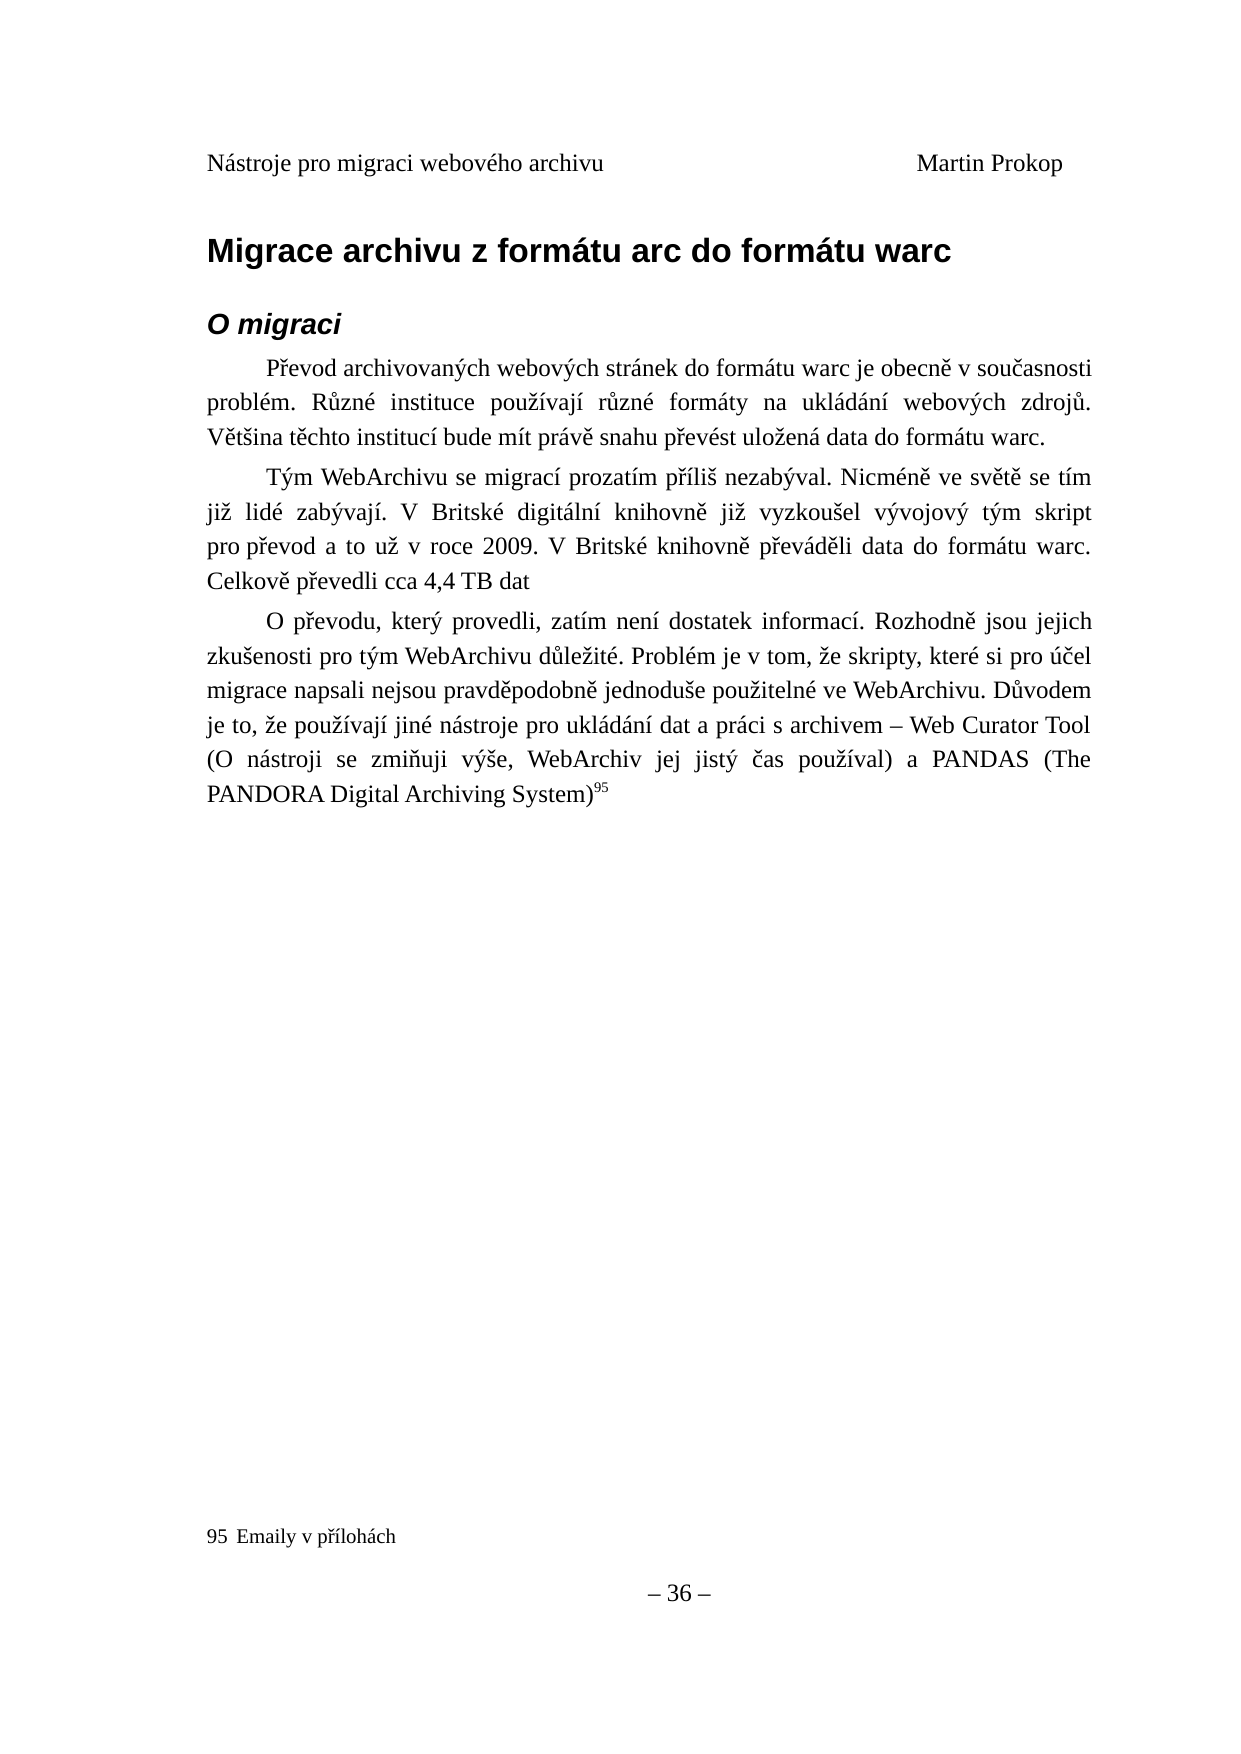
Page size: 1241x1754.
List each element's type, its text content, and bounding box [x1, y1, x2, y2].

text Tým WebArchivu se migrací prozatím příliš nezabýval. Nicméně ve světě se tím již lidé zabývají. V Britské digitální knihovně již vyzkoušel vývojový tým skript pro převod a to už v roce 2009. V Britské knihovně převáděli data do formátu warc. Celkově převedli cca 4,4 TB dat [207, 462, 1093, 594]
text O převodu, který provedli, zatím není dostatek informací. Rozhodně jsou jejich zkušenosti pro tým WebArchivu důležité. Problém je v tom, že skripty, které si pro účel migrace napsali nejsou pravděpodobně jednoduše použitelné ve WebArchivu. Důvodem je to, že používají jiné nástroje pro ukládání dat a práci s archivem – Web Curator Tool (O nástroji se zmiňuji výše, WebArchiv jej jistý čas používal) a PANDAS (The PANDORA Digital Archiving System) [207, 606, 1093, 807]
subtitle Migrace archivu z formátu arc do formátu warc [207, 231, 1093, 269]
subtitle O migraci [207, 307, 1093, 341]
text Emaily v přílohách [207, 1524, 1093, 1548]
text Převod archivovaných webových stránek do formátu warc je obecně v současnosti problém. Různé instituce používají různé formáty na ukládání webových zdrojů. Většina těchto institucí bude mít právě snahu převést uložená data do formátu warc. [207, 353, 1093, 451]
